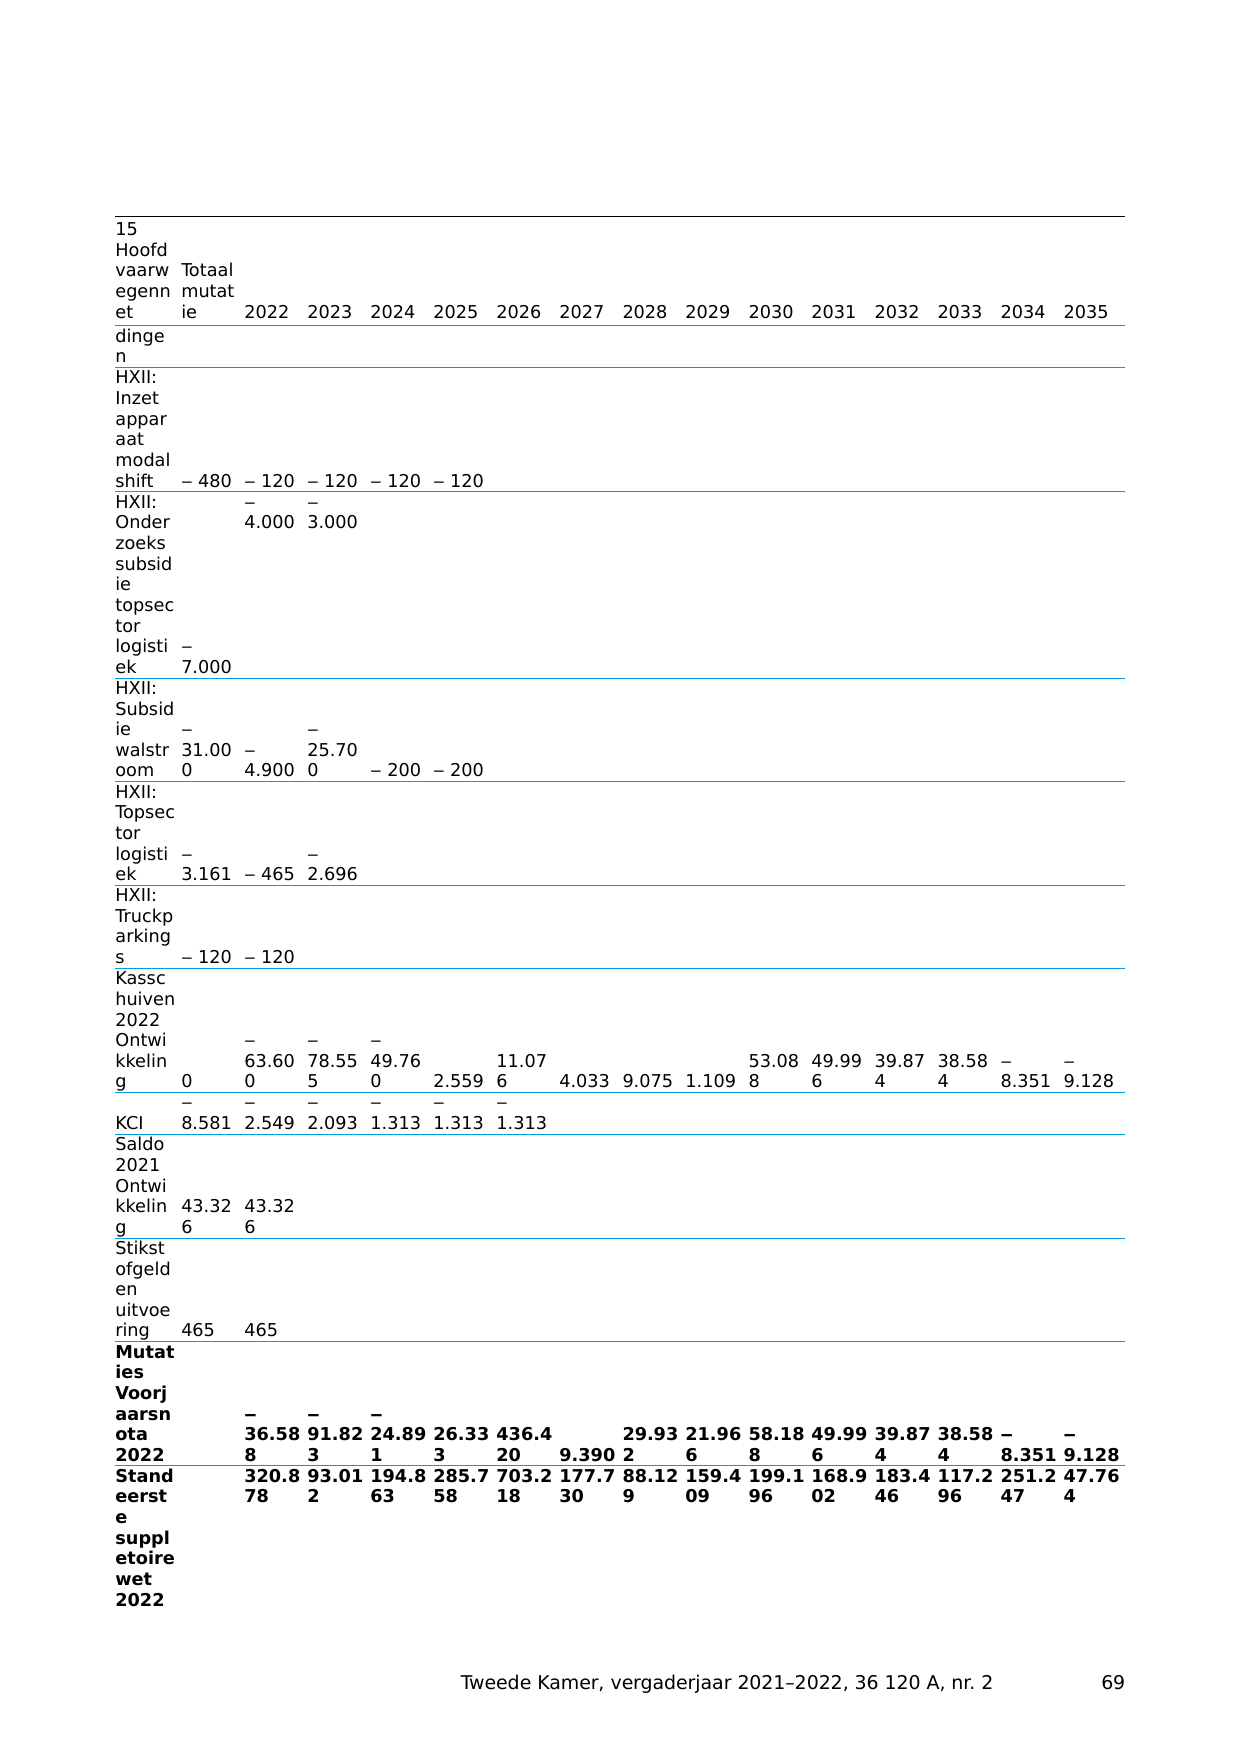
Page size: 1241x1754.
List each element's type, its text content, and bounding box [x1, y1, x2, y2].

table_cell ‒ 3.000 [304, 492, 367, 677]
table_cell [808, 1093, 871, 1134]
table_cell [998, 1239, 1060, 1341]
table_cell 2035 [1060, 217, 1125, 325]
table_cell [430, 326, 493, 367]
table_cell [682, 886, 745, 968]
table_cell Stikstofgelden uitvoering [115, 1239, 178, 1341]
table_cell [556, 782, 619, 885]
table_cell [934, 368, 997, 491]
table_cell [871, 368, 934, 491]
table_cell 9.390 [556, 1342, 619, 1465]
table_cell 88.129 [619, 1466, 682, 1610]
table_cell ‒ 91.823 [304, 1342, 367, 1465]
table_cell HXII: Onderzoeks subsidie topsector logistiek [115, 492, 178, 677]
table_cell [1060, 368, 1125, 491]
table_cell [998, 492, 1060, 677]
table_cell 4.033 [556, 969, 619, 1092]
table_cell ‒ 49.760 [367, 969, 430, 1092]
table_cell 183.446 [871, 1466, 934, 1610]
table_cell [430, 492, 493, 677]
table_cell [871, 1239, 934, 1341]
table_cell Kasschuiven 2022 Ontwikkeling [115, 969, 178, 1092]
table_cell 2034 [998, 217, 1060, 325]
table_cell 29.932 [619, 1342, 682, 1465]
table_cell [493, 1239, 556, 1341]
table_cell ‒ 2.549 [241, 1093, 304, 1134]
table_cell [367, 782, 430, 885]
table_cell [367, 492, 430, 677]
table_cell [745, 492, 808, 677]
table_cell [934, 326, 997, 367]
table_cell ‒ 1.313 [493, 1093, 556, 1134]
table_cell ‒ 2.696 [304, 782, 367, 885]
table_cell [808, 368, 871, 491]
table_cell HXII: Truckparkings [115, 886, 178, 968]
table_cell 2.559 [430, 969, 493, 1092]
table_cell 465 [241, 1239, 304, 1341]
table_cell ‒ 480 [178, 368, 241, 491]
table_cell ‒ 120 [430, 368, 493, 491]
table_cell ‒ 200 [367, 679, 430, 781]
table_cell 320.878 [241, 1466, 304, 1610]
table_cell 117.296 [934, 1466, 997, 1610]
table_cell [808, 782, 871, 885]
table_cell [682, 492, 745, 677]
table_cell 21.966 [682, 1342, 745, 1465]
table_cell [556, 679, 619, 781]
table_cell [745, 1239, 808, 1341]
table_cell [871, 679, 934, 781]
table_cell [998, 326, 1060, 367]
table_cell ‒ 78.555 [304, 969, 367, 1092]
table_cell 159.409 [682, 1466, 745, 1610]
table_cell [1060, 1239, 1125, 1341]
table_cell 285.758 [430, 1466, 493, 1610]
table_cell [493, 886, 556, 968]
table_cell [304, 326, 367, 367]
table_cell [1060, 679, 1125, 781]
table_cell [745, 1135, 808, 1237]
table_cell ‒ 63.600 [241, 969, 304, 1092]
table_cell HXII: Topsector logistiek [115, 782, 178, 885]
table_cell [934, 679, 997, 781]
table_cell dingen [115, 326, 178, 367]
table_cell [493, 679, 556, 781]
table_cell [998, 1093, 1060, 1134]
table_header Tabel 16 Artikel 15 Hoofdvaarwegennet (bedragen x € 1.000) [115, 191, 1125, 216]
table_cell Totaal mutatie [178, 217, 241, 325]
table_cell 43.326 [241, 1135, 304, 1237]
table_cell [871, 1135, 934, 1237]
table_cell [493, 368, 556, 491]
table_cell [619, 1239, 682, 1341]
table_cell [808, 1135, 871, 1237]
table_cell [871, 492, 934, 677]
table_cell ‒ 120 [241, 368, 304, 491]
table_cell [178, 1466, 241, 1610]
table_cell 251.247 [998, 1466, 1060, 1610]
table_cell [682, 679, 745, 781]
table_cell [808, 1239, 871, 1341]
table_cell Saldo 2021 Ontwikkeling [115, 1135, 178, 1237]
table_cell [556, 1135, 619, 1237]
table_cell 2026 [493, 217, 556, 325]
table_cell ‒ 9.128 [1060, 969, 1125, 1092]
table_cell Stand eerste suppletoire wet 2022 [115, 1466, 178, 1610]
table_cell [556, 492, 619, 677]
table_cell ‒ 8.351 [998, 969, 1060, 1092]
table_cell ‒ 120 [367, 368, 430, 491]
table_cell 39.874 [871, 1342, 934, 1465]
table_cell 177.730 [556, 1466, 619, 1610]
table_cell [1060, 326, 1125, 367]
table_cell ‒ 7.000 [178, 492, 241, 677]
table_cell 2031 [808, 217, 871, 325]
table_cell [1060, 1093, 1125, 1134]
table_cell KCI [115, 1093, 178, 1134]
table_cell HXII: Inzet apparaat modal shift [115, 368, 178, 491]
table_cell [745, 679, 808, 781]
table_cell ‒ 3.161 [178, 782, 241, 885]
table_cell [998, 679, 1060, 781]
table_cell [619, 1135, 682, 1237]
table_cell [619, 1093, 682, 1134]
table_cell [745, 782, 808, 885]
table_cell 0 [178, 969, 241, 1092]
table_cell [934, 492, 997, 677]
table_cell ‒ 25.700 [304, 679, 367, 781]
table_cell 11.076 [493, 969, 556, 1092]
table_cell [493, 1135, 556, 1237]
table_cell ‒ 36.588 [241, 1342, 304, 1465]
table_cell [682, 1093, 745, 1134]
table_cell 47.764 [1060, 1466, 1125, 1610]
table_cell 2022 [241, 217, 304, 325]
table_cell ‒ 24.891 [367, 1342, 430, 1465]
table_cell 15 Hoofdvaarwegennet [115, 217, 178, 325]
table_cell [934, 782, 997, 885]
table_cell [304, 1135, 367, 1237]
table_cell [619, 326, 682, 367]
table_cell [556, 886, 619, 968]
table_cell [934, 1135, 997, 1237]
table_cell ‒ 4.000 [241, 492, 304, 677]
table_cell 2032 [871, 217, 934, 325]
table_cell [304, 1239, 367, 1341]
table_cell [871, 1093, 934, 1134]
table_cell ‒ 31.000 [178, 679, 241, 781]
table_cell [493, 326, 556, 367]
table_cell Mutaties Voorjaarsnota 2022 [115, 1342, 178, 1465]
table_cell ‒ 2.093 [304, 1093, 367, 1134]
table_cell [1060, 886, 1125, 968]
table_cell [934, 886, 997, 968]
table_cell 199.196 [745, 1466, 808, 1610]
table_cell 9.075 [619, 969, 682, 1092]
table_cell 168.902 [808, 1466, 871, 1610]
table_cell [745, 326, 808, 367]
table_cell [808, 679, 871, 781]
table_cell ‒ 200 [430, 679, 493, 781]
table_cell [745, 886, 808, 968]
table_cell 2029 [682, 217, 745, 325]
table_cell 43.326 [178, 1135, 241, 1237]
table_cell [682, 1135, 745, 1237]
table_cell 436.420 [493, 1342, 556, 1465]
table_cell ‒ 465 [241, 782, 304, 885]
table_cell [998, 886, 1060, 968]
table_cell [493, 492, 556, 677]
table_cell 38.584 [934, 1342, 997, 1465]
table_cell 2024 [367, 217, 430, 325]
table_cell [682, 782, 745, 885]
table_cell [682, 368, 745, 491]
table_cell [241, 326, 304, 367]
table_cell 2030 [745, 217, 808, 325]
table_cell [1060, 1135, 1125, 1237]
table_cell ‒ 1.313 [430, 1093, 493, 1134]
table_cell [934, 1093, 997, 1134]
table_cell [556, 1239, 619, 1341]
table_cell 1.109 [682, 969, 745, 1092]
table_cell [998, 1135, 1060, 1237]
table_cell 194.863 [367, 1466, 430, 1610]
table_cell [430, 1135, 493, 1237]
table_cell ‒ 8.581 [178, 1093, 241, 1134]
table_cell 2025 [430, 217, 493, 325]
table_cell 39.874 [871, 969, 934, 1092]
table_cell [619, 782, 682, 885]
table_cell 49.996 [808, 969, 871, 1092]
table_cell 2023 [304, 217, 367, 325]
table_cell 2033 [934, 217, 997, 325]
table_cell [556, 368, 619, 491]
table_cell [367, 326, 430, 367]
table_cell [619, 492, 682, 677]
table_cell [619, 368, 682, 491]
table_cell [430, 782, 493, 885]
table_cell [178, 326, 241, 367]
table_cell 93.012 [304, 1466, 367, 1610]
table_cell [556, 1093, 619, 1134]
table_cell [1060, 782, 1125, 885]
table_cell [871, 326, 934, 367]
table_cell [871, 782, 934, 885]
table_cell 38.584 [934, 969, 997, 1092]
table_cell [745, 1093, 808, 1134]
table_cell [619, 886, 682, 968]
table_cell [808, 492, 871, 677]
table_cell [430, 886, 493, 968]
table_cell 2028 [619, 217, 682, 325]
table_cell 49.996 [808, 1342, 871, 1465]
table_cell ‒ 4.900 [241, 679, 304, 781]
table_cell [556, 326, 619, 367]
table_cell ‒ 120 [178, 886, 241, 968]
table_cell 26.333 [430, 1342, 493, 1465]
table_cell [998, 368, 1060, 491]
table_cell [808, 886, 871, 968]
table_cell 465 [178, 1239, 241, 1341]
table_cell [493, 782, 556, 885]
table_cell ‒ 120 [304, 368, 367, 491]
table_cell ‒ 8.351 [998, 1342, 1060, 1465]
table_cell [682, 1239, 745, 1341]
table_cell [745, 368, 808, 491]
table_cell [871, 886, 934, 968]
table_cell [367, 1239, 430, 1341]
table_cell [934, 1239, 997, 1341]
table_cell [808, 326, 871, 367]
table_cell 703.218 [493, 1466, 556, 1610]
table_cell [1060, 492, 1125, 677]
table_cell ‒ 9.128 [1060, 1342, 1125, 1465]
table_cell [178, 1342, 241, 1465]
table_cell 53.088 [745, 969, 808, 1092]
table_cell [304, 886, 367, 968]
table_cell [998, 782, 1060, 885]
table_cell [682, 326, 745, 367]
table_cell [367, 1135, 430, 1237]
table_cell ‒ 120 [241, 886, 304, 968]
table_cell [430, 1239, 493, 1341]
table_cell 58.188 [745, 1342, 808, 1465]
table_cell [367, 886, 430, 968]
table_cell [619, 679, 682, 781]
table_cell HXII: Subsidie walstroom [115, 679, 178, 781]
table_cell 2027 [556, 217, 619, 325]
table_cell ‒ 1.313 [367, 1093, 430, 1134]
